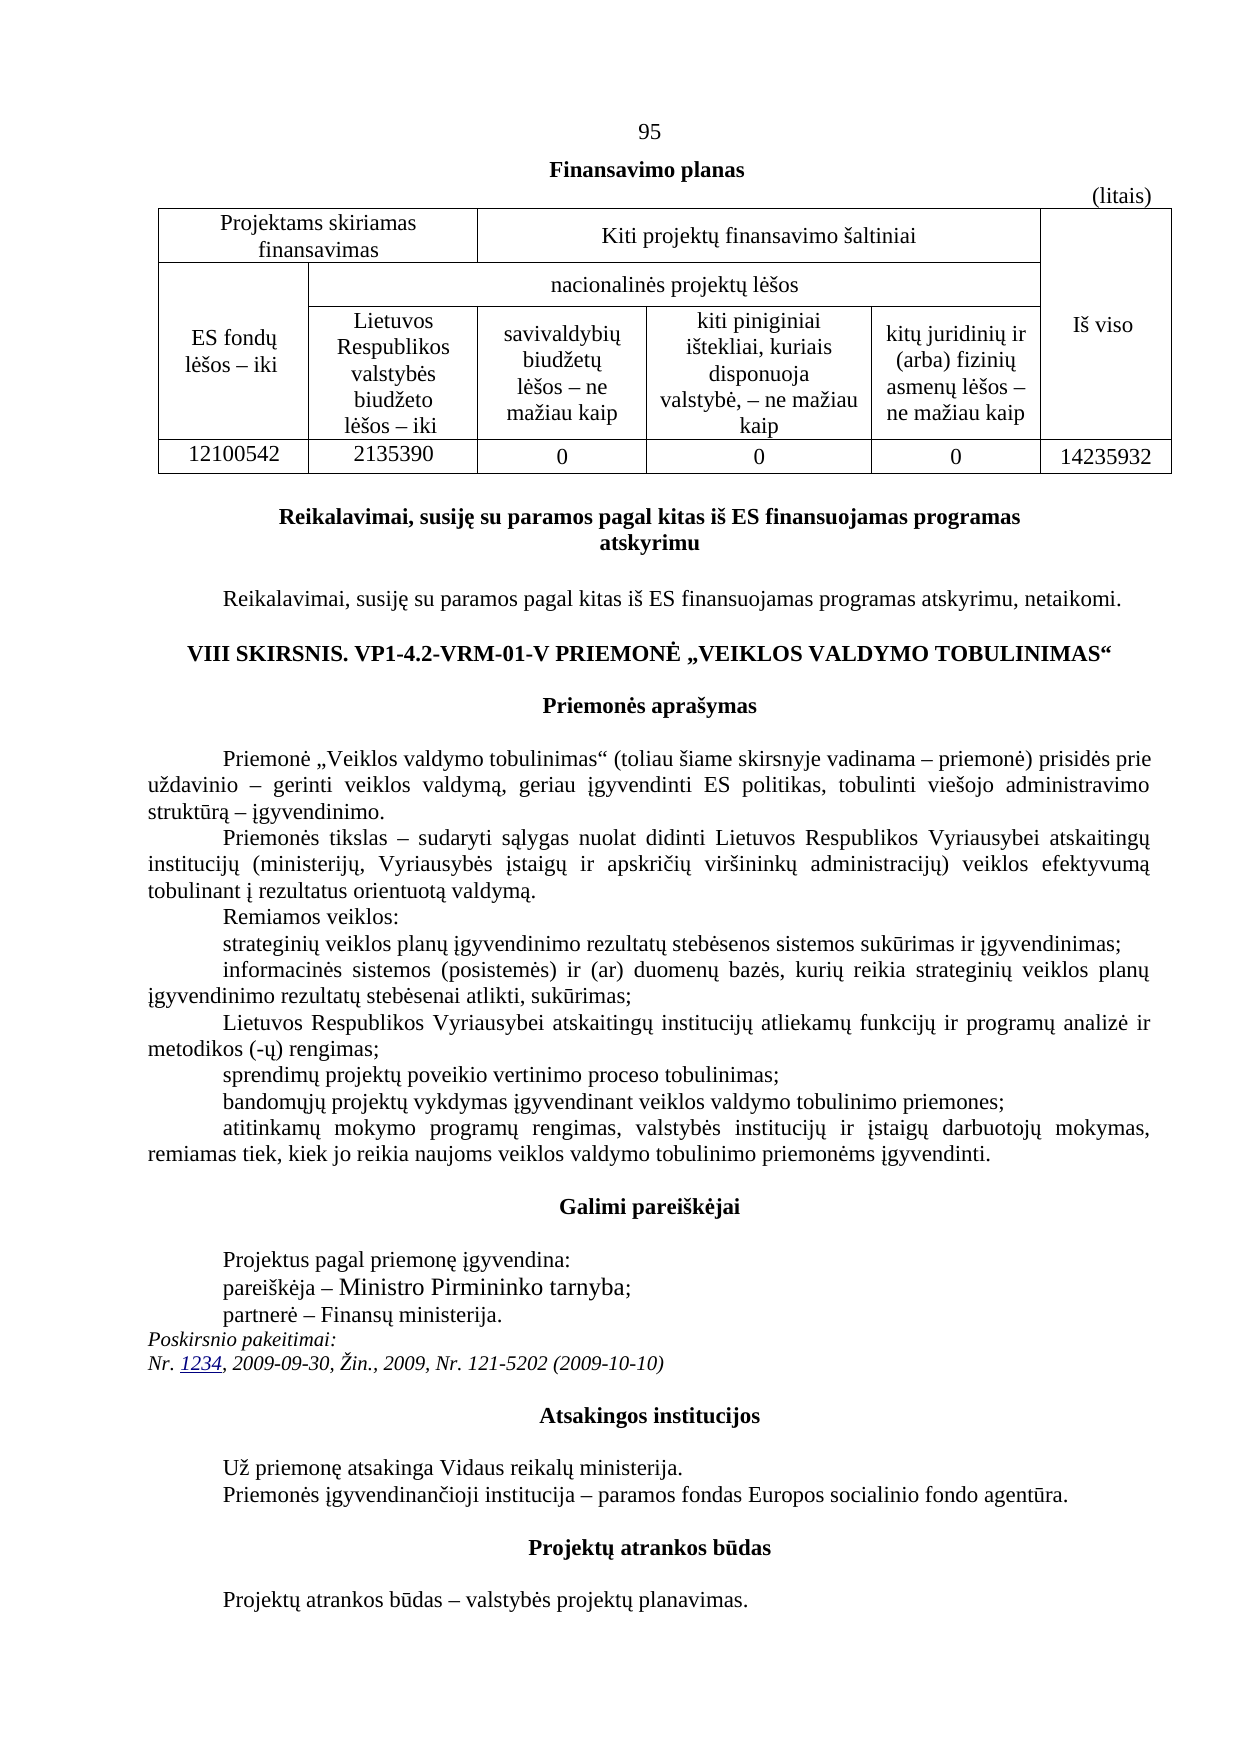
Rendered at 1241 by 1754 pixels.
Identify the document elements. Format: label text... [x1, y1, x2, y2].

table_cell 12100542 [159, 440, 308, 473]
text Projektų atrankos būdas – valstybės projektų planavimas. [148, 1586, 1152, 1613]
text Už priemonę atsakinga Vidaus reikalų ministerija. [148, 1454, 1152, 1481]
text Projektus pagal priemonę įgyvendina: [148, 1246, 1152, 1272]
table_cell kitų juridinių ir (arba) fizinių asmenų lėšos – ne mažiau kaip [872, 307, 1040, 439]
text Remiamos veiklos: [148, 903, 1152, 929]
text (litais) [148, 182, 1152, 208]
text Nr. 1234, 2009-09-30, Žin., 2009, Nr. 121-5202 (2009-10-10) [148, 1351, 1152, 1375]
table_cell Lietuvos Respublikos valstybės biudžeto lėšos – iki [309, 307, 477, 439]
text informacinės sistemos (posistemės) ir (ar) duomenų bazės, kurių reikia strateginių veiklos planų įgyvendinimo rezultatų stebėsenai atlikti, sukūrimas; [148, 956, 1152, 1009]
table_cell 2135390 [309, 440, 477, 473]
subtitle VIII SKIRSNIS. VP1-4.2-VRM-01-V PRIEMONĖ „VEIKLOS VALDYMO TOBULINIMAS“ [148, 640, 1152, 666]
table_cell 0 [478, 440, 646, 473]
text Priemonės aprašymas [148, 692, 1152, 719]
text Priemonė „Veiklos valdymo tobulinimas“ (toliau šiame skirsnyje vadinama – priemonė) prisidės prie uždavinio – gerinti veiklos valdymą, geriau įgyvendinti ES politikas, tobulinti viešojo administravimo struktūrą – įgyvendinimo. [148, 745, 1152, 824]
table_header Iš viso [1041, 209, 1171, 439]
text Lietuvos Respublikos Vyriausybei atskaitingų institucijų atliekamų funkcijų ir programų analizė ir metodikos (-ų) rengimas; [148, 1009, 1152, 1061]
text bandomųjų projektų vykdymas įgyvendinant veiklos valdymo tobulinimo priemones; [148, 1088, 1152, 1114]
text Priemonės tikslas – sudaryti sąlygas nuolat didinti Lietuvos Respublikos Vyriausybei atskaitingų institucijų (ministerijų, Vyriausybės įstaigų ir apskričių viršininkų administracijų) veiklos efektyvumą tobulinant į rezultatus orientuotą valdymą. [148, 824, 1152, 903]
table_cell savivaldybių biudžetų lėšos – ne mažiau kaip [478, 307, 646, 439]
table_header Projektams skiriamas finansavimas [159, 209, 477, 262]
text Finansavimo planas [148, 156, 1152, 182]
text partnerė – Finansų ministerija. [148, 1301, 1152, 1327]
table_cell kiti piniginiai ištekliai, kuriais disponuoja valstybė, – ne mažiau kaip [647, 307, 871, 439]
table_cell ES fondų lėšos – iki [159, 263, 308, 439]
table_cell 0 [647, 440, 871, 473]
text Galimi pareiškėjai [148, 1193, 1152, 1219]
table_cell nacionalinės projektų lėšos [309, 263, 1040, 306]
text Priemonės įgyvendinančioji institucija – paramos fondas Europos socialinio fondo agentūra. [148, 1481, 1152, 1507]
table_cell 0 [872, 440, 1040, 473]
text Reikalavimai, susiję su paramos pagal kitas iš ES finansuojamas programas atskyrimu, netaikomi. [148, 584, 1152, 611]
table_cell 14235932 [1041, 440, 1171, 473]
text Atsakingos institucijos [148, 1402, 1152, 1428]
text Projektų atrankos būdas [148, 1533, 1152, 1560]
text atitinkamų mokymo programų rengimas, valstybės institucijų ir įstaigų darbuotojų mokymas, remiamas tiek, kiek jo reikia naujoms veiklos valdymo tobulinimo priemonėms įgyvendinti. [148, 1114, 1152, 1167]
text strateginių veiklos planų įgyvendinimo rezultatų stebėsenos sistemos sukūrimas ir įgyvendinimas; [148, 929, 1152, 956]
text sprendimų projektų poveikio vertinimo proceso tobulinimas; [148, 1061, 1152, 1088]
text Poskirsnio pakeitimai: [148, 1327, 1152, 1351]
text Reikalavimai, susiję su paramos pagal kitas iš ES finansuojamas programas atskyrimu [148, 503, 1152, 556]
table_header Kiti projektų finansavimo šaltiniai [478, 209, 1040, 262]
text pareiškėja – Ministro Pirmininko tarnyba; [148, 1272, 1152, 1301]
